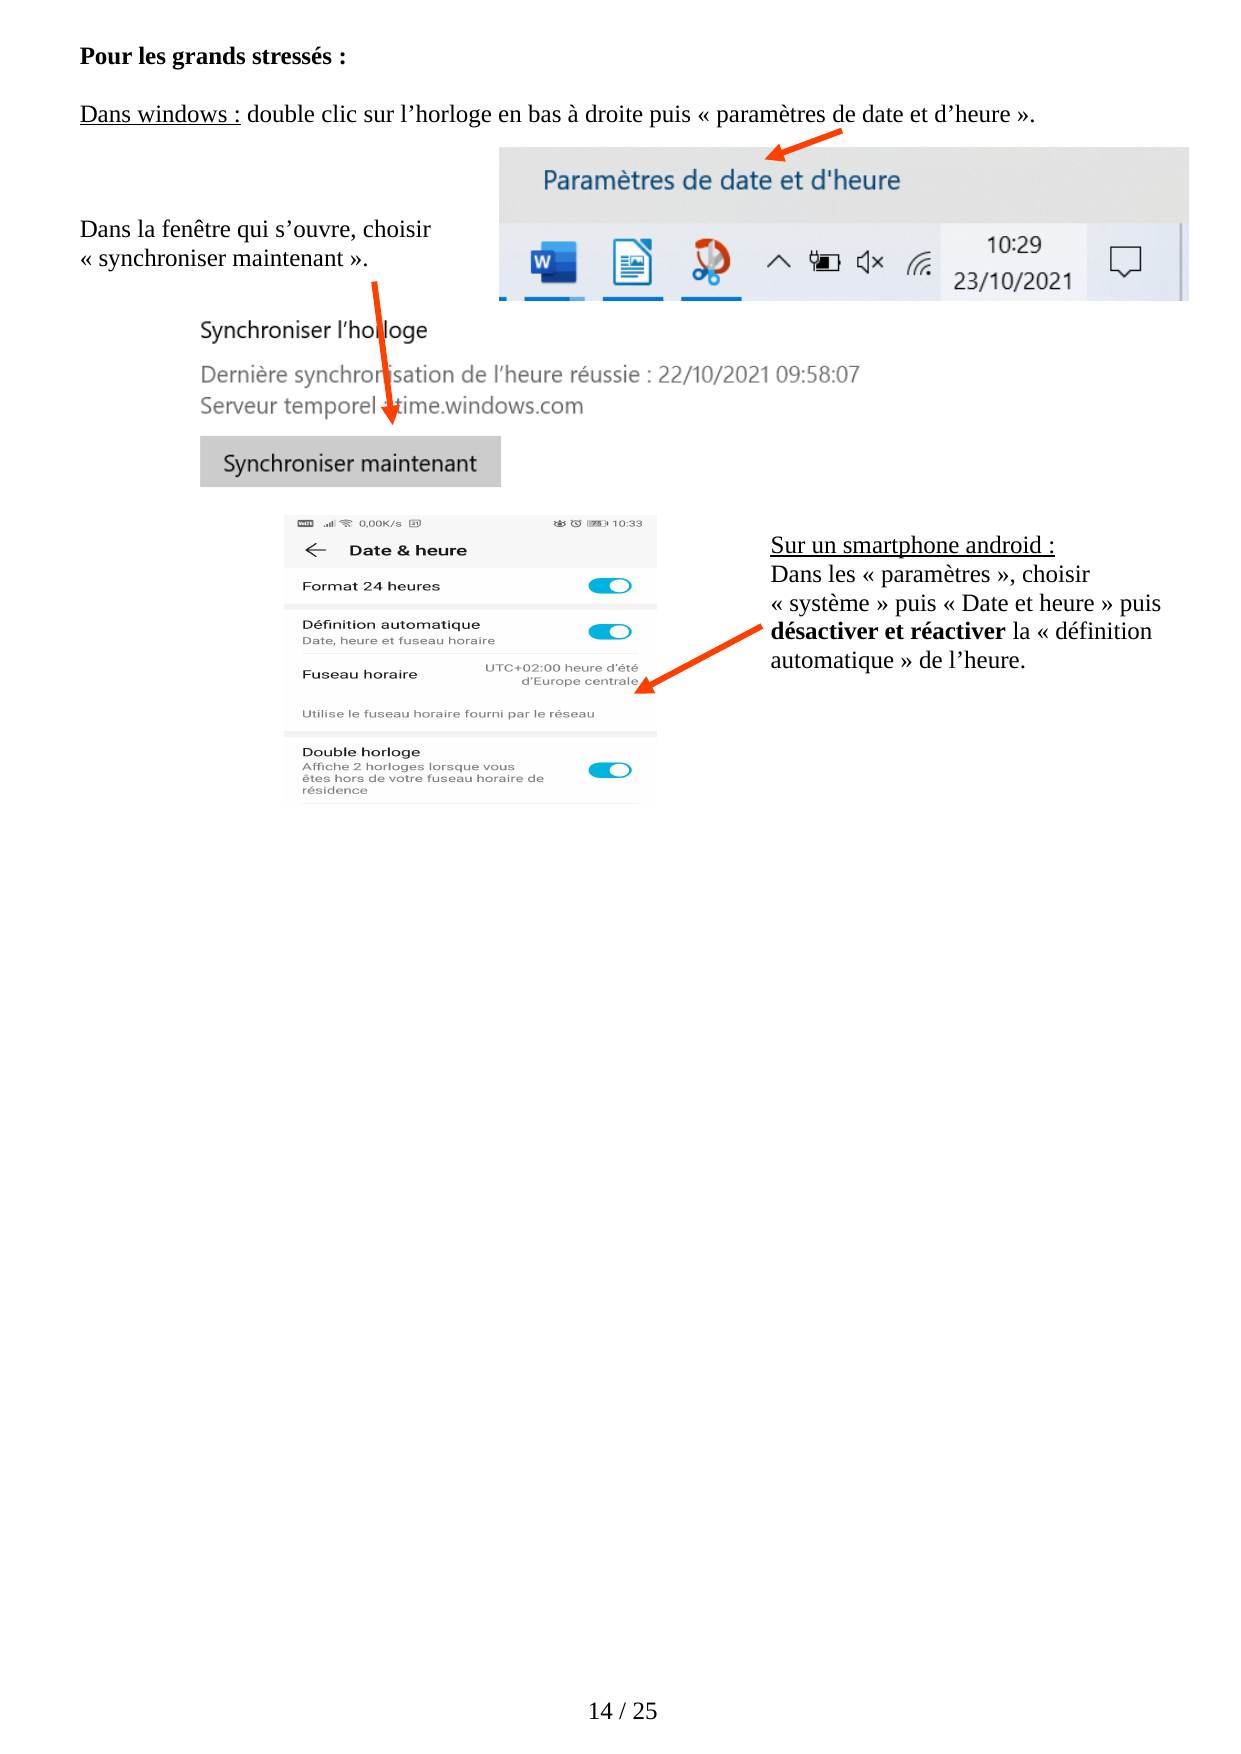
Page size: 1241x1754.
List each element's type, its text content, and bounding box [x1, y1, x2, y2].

picture [188, 307, 884, 506]
text Sur un smartphone android : [770, 530, 1165, 559]
picture [499, 147, 1190, 301]
text Dans windows : double clic sur l’horloge en bas à droite puis « paramètres de date et d’heure ». [79, 99, 1165, 128]
text Dans les « paramètres », choisir « système » puis « Date et heure » puis désactiver et réactiver la « définition automatique » de l’heure. [770, 559, 1165, 674]
text Dans la fenêtre qui s’ouvre, choisir « synchroniser maintenant ». [79, 185, 499, 271]
text Pour les grands stressés : [79, 41, 1165, 70]
